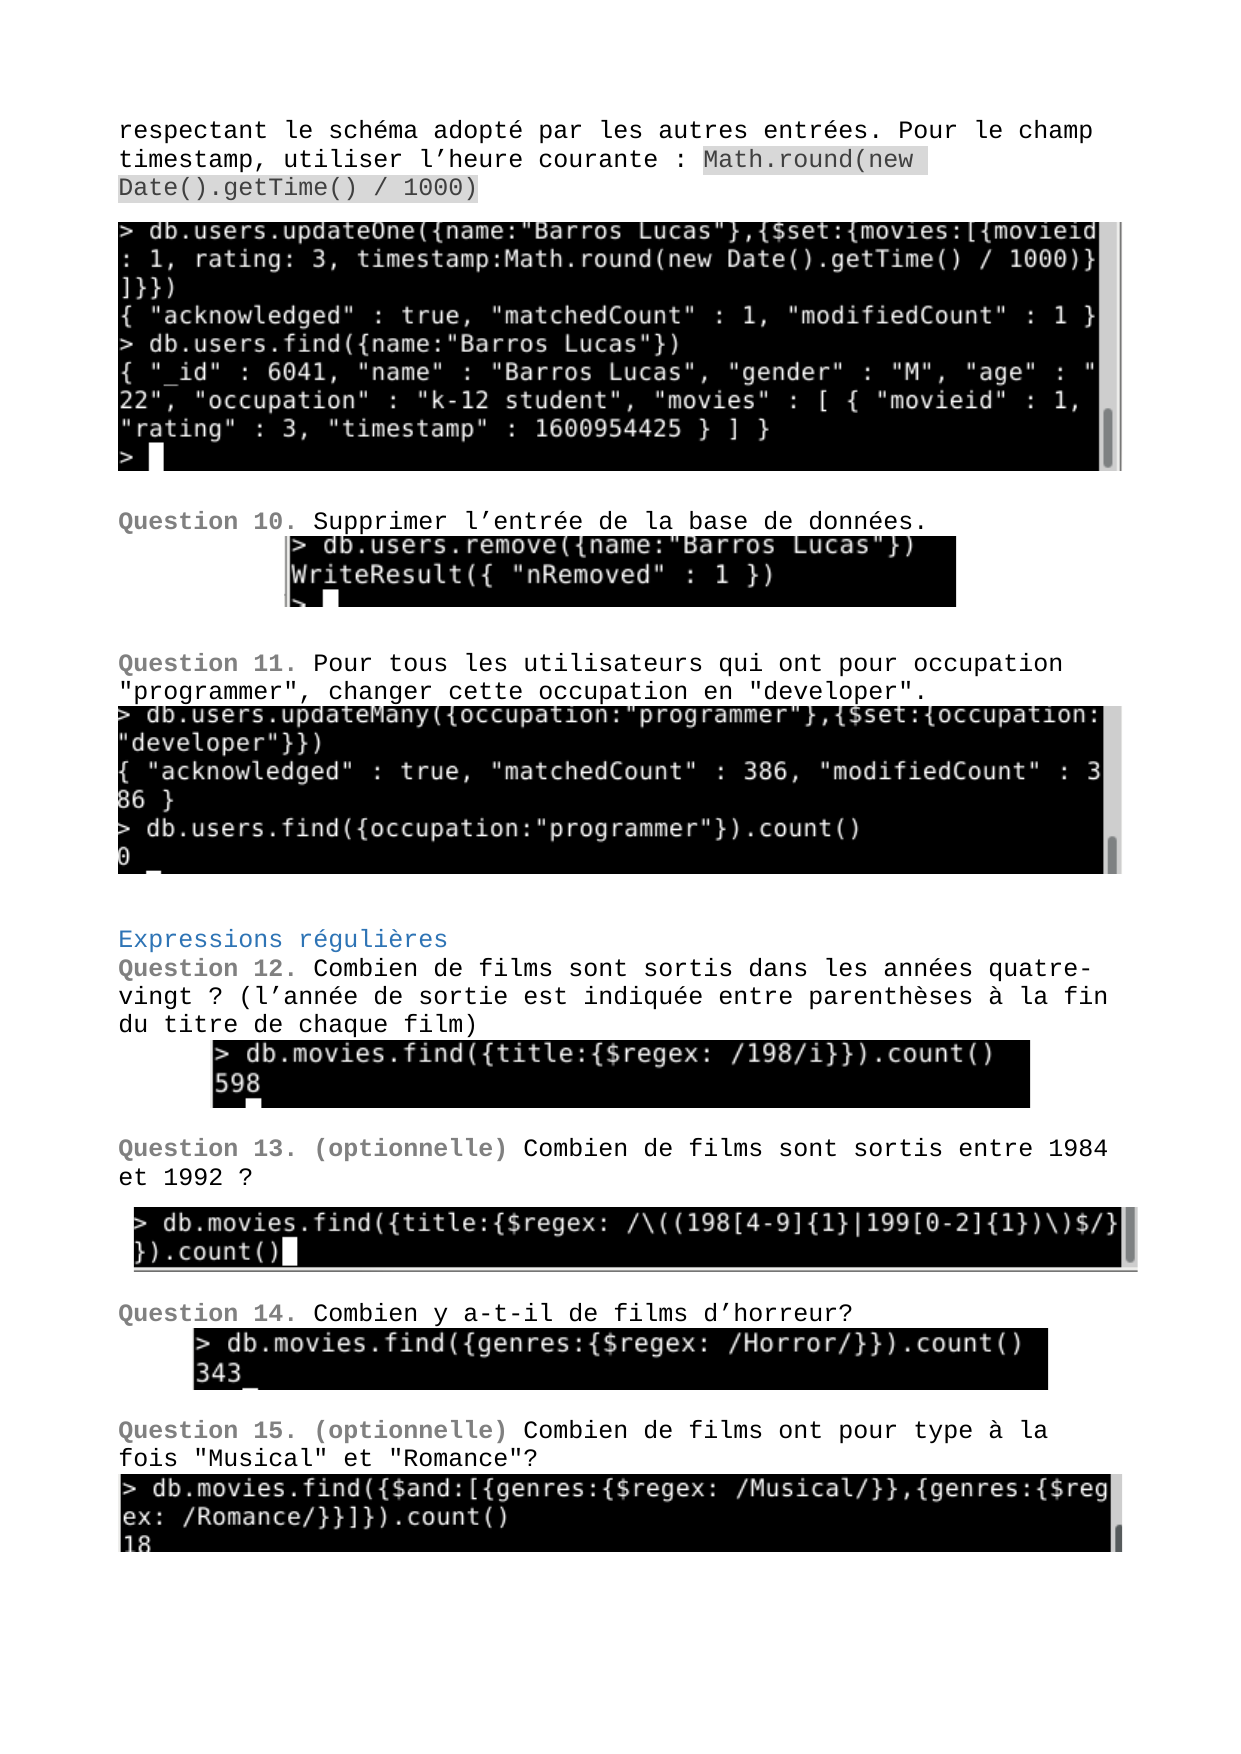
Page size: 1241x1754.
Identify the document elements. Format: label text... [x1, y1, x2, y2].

picture [118, 222, 1123, 471]
picture [118, 706, 1123, 874]
subtitle Expressions régulières [118, 927, 1122, 955]
picture [133, 1207, 1138, 1272]
picture [284, 536, 957, 607]
text Question 10. Supprimer l’entrée de la base de données. [118, 508, 1122, 537]
picture [118, 1474, 1123, 1552]
text Question 12. Combien de films sont sortis dans les années quatre-vingt ? (l’année de sortie est indiquée entre parenthèses à la fin du titre de chaque film) [118, 955, 1122, 1040]
picture [210, 1040, 1031, 1108]
text Question 14. Combien y a-t-il de films d’horreur? [118, 1300, 1122, 1328]
text Question 13. (optionnelle) Combien de films sont sortis entre 1984 et 1992 ? [118, 1136, 1122, 1193]
text respectant le schéma adopté par les autres entrées. Pour le champ timestamp, utiliser l’heure courante : Math.round(new Date().getTime() / 1000) [118, 118, 1122, 203]
text Question 15. (optionnelle) Combien de films ont pour type à la fois "Musical" et "Romance"? [118, 1418, 1122, 1474]
text Question 11. Pour tous les utilisateurs qui ont pour occupation "programmer", changer cette occupation en "developer". [118, 650, 1122, 706]
picture [192, 1328, 1049, 1390]
